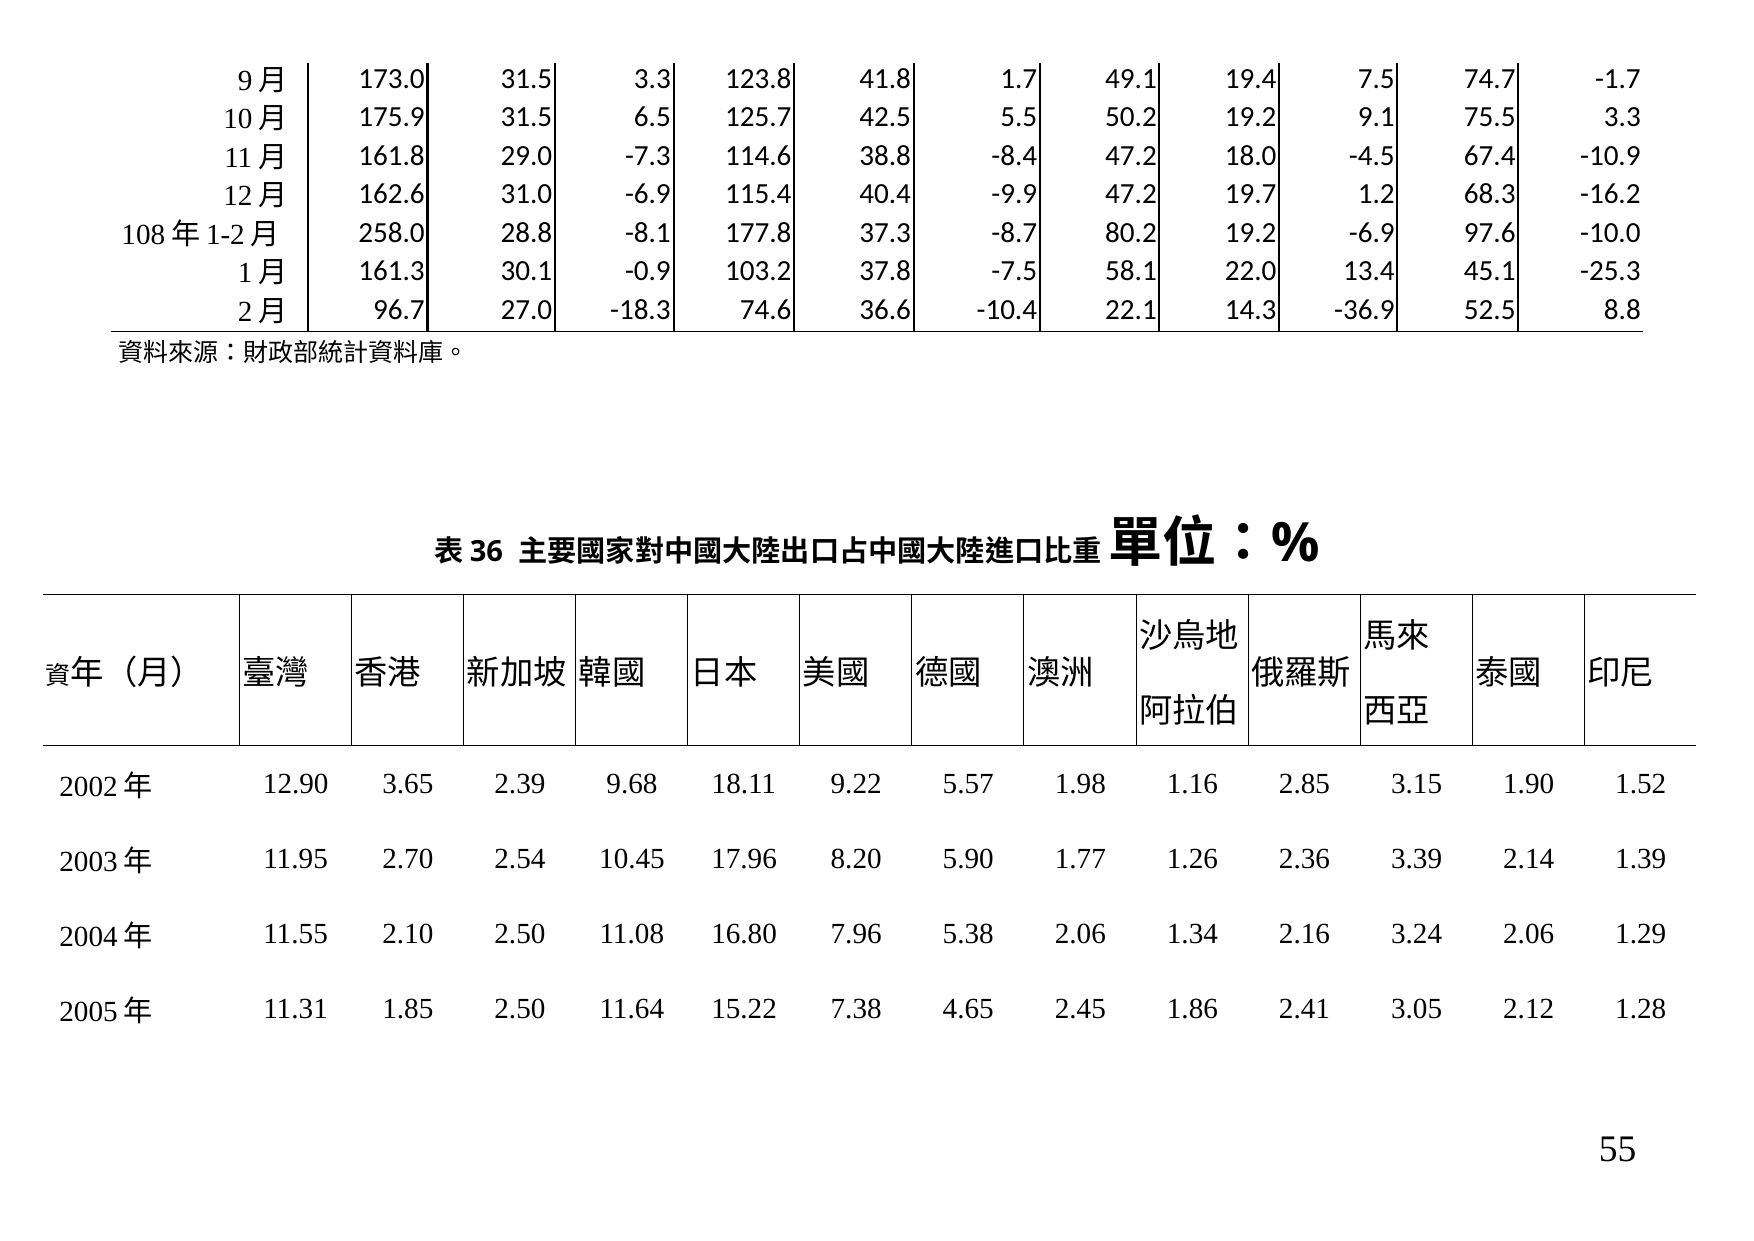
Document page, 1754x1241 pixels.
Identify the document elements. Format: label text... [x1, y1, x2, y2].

table_cell 1.39 [1584, 821, 1696, 896]
table_cell 1.29 [1584, 896, 1696, 971]
table_cell [1696, 896, 1711, 971]
table_cell 10.45 [576, 821, 688, 896]
table_cell -6.9 [556, 178, 673, 215]
table_cell 42.5 [795, 101, 913, 138]
table_cell 1.28 [1584, 971, 1696, 1046]
table_cell 11.55 [239, 896, 351, 971]
table_header 德國 [912, 595, 1023, 745]
table_cell 97.6 [1398, 216, 1517, 254]
table_cell 8.20 [800, 821, 912, 896]
table_cell 37.3 [795, 216, 913, 254]
table_cell 2.06 [1024, 896, 1136, 971]
table_cell 47.2 [1041, 178, 1158, 215]
table_cell 2月 [111, 293, 307, 331]
table_cell -16.2 [1519, 178, 1643, 215]
table_cell 6.5 [556, 101, 673, 138]
table_cell [1696, 971, 1711, 1046]
table_cell 161.8 [309, 139, 426, 177]
table_cell 2005年 [43, 971, 239, 1046]
table_cell 80.2 [1041, 216, 1158, 254]
table_cell 15.22 [688, 971, 800, 1046]
table_cell 5.5 [915, 101, 1039, 138]
table_cell 4.65 [912, 971, 1024, 1046]
table_cell -8.4 [915, 139, 1039, 177]
table_cell -18.3 [556, 293, 673, 331]
table_cell 74.6 [675, 293, 793, 331]
table_header 馬來 西亞 [1361, 595, 1472, 745]
table_cell 1.98 [1024, 746, 1136, 821]
table_cell 22.0 [1160, 255, 1278, 292]
subtitle 表36 主要國家對中國大陸出口占中國大陸進口比重 單位：% [118, 482, 1636, 594]
table_cell 13.4 [1280, 255, 1396, 292]
table_cell 103.2 [675, 255, 793, 292]
table_cell 41.8 [795, 63, 913, 99]
table_cell 173.0 [309, 63, 426, 99]
table_cell 11月 [111, 139, 307, 177]
table_cell 14.3 [1160, 293, 1278, 331]
table_cell 28.8 [429, 216, 554, 254]
table_cell 9.1 [1280, 101, 1396, 138]
table_cell -10.0 [1519, 216, 1643, 254]
table_cell -10.4 [915, 293, 1039, 331]
table_cell 1.85 [351, 971, 463, 1046]
table_cell 11.95 [239, 821, 351, 896]
table_cell -36.9 [1280, 293, 1396, 331]
table_cell 12月 [111, 178, 307, 215]
table_cell 31.5 [429, 101, 554, 138]
table_cell 2.50 [464, 896, 576, 971]
table_cell 2002年 [43, 746, 239, 821]
table_cell -10.9 [1519, 139, 1643, 177]
table_cell 1.77 [1024, 821, 1136, 896]
table_cell 9.68 [576, 746, 688, 821]
table_cell 29.0 [429, 139, 554, 177]
table_header 澳洲 [1024, 595, 1136, 745]
table_cell [1696, 821, 1711, 896]
table_cell 74.7 [1398, 63, 1517, 99]
table_cell [1696, 745, 1711, 821]
table_cell 5.57 [912, 746, 1024, 821]
table_cell 49.1 [1041, 63, 1158, 99]
table_cell 161.3 [309, 255, 426, 292]
table_cell 2.50 [464, 971, 576, 1046]
table_cell 5.90 [912, 821, 1024, 896]
table_cell 1.7 [915, 63, 1039, 99]
table_cell -0.9 [556, 255, 673, 292]
table_cell 2.54 [464, 821, 576, 896]
table_cell 1.34 [1136, 896, 1248, 971]
table_cell 2.06 [1472, 896, 1584, 971]
table_cell 3.3 [1519, 101, 1643, 138]
table_cell 2.10 [351, 896, 463, 971]
table_cell 75.5 [1398, 101, 1517, 138]
table_cell 3.24 [1360, 896, 1472, 971]
table_cell 3.39 [1360, 821, 1472, 896]
table_cell 2.12 [1472, 971, 1584, 1046]
table_cell 47.2 [1041, 139, 1158, 177]
table_cell 19.4 [1160, 63, 1278, 99]
table_cell 11.31 [239, 971, 351, 1046]
table_cell 9.22 [800, 746, 912, 821]
table_cell 1月 [111, 255, 307, 292]
table_header 新加坡 [464, 595, 575, 745]
table_cell 36.6 [795, 293, 913, 331]
table_cell -8.1 [556, 216, 673, 254]
table_cell 2.45 [1024, 971, 1136, 1046]
table_cell 7.5 [1280, 63, 1396, 99]
table_cell -4.5 [1280, 139, 1396, 177]
table_cell 2.85 [1248, 746, 1360, 821]
table_cell 2.14 [1472, 821, 1584, 896]
table_cell 45.1 [1398, 255, 1517, 292]
table_cell 22.1 [1041, 293, 1158, 331]
table_cell -7.5 [915, 255, 1039, 292]
table_cell 114.6 [675, 139, 793, 177]
table_cell 27.0 [429, 293, 554, 331]
table_cell 12.90 [239, 746, 351, 821]
table_cell -9.9 [915, 178, 1039, 215]
table_cell 2004年 [43, 896, 239, 971]
table_cell 19.2 [1160, 216, 1278, 254]
table_cell 115.4 [675, 178, 793, 215]
table_cell 19.2 [1160, 101, 1278, 138]
table_header 泰國 [1473, 595, 1584, 745]
table_cell 16.80 [688, 896, 800, 971]
table_cell 3.65 [351, 746, 463, 821]
table_cell -6.9 [1280, 216, 1396, 254]
table_cell 258.0 [309, 216, 426, 254]
table_cell 18.11 [688, 746, 800, 821]
table_header 韓國 [576, 595, 687, 745]
table_cell 2.16 [1248, 896, 1360, 971]
text 資料來源：財政部統計資料庫。 [118, 332, 1636, 369]
table_cell -25.3 [1519, 255, 1643, 292]
table_cell 67.4 [1398, 139, 1517, 177]
table_header 沙烏地阿拉伯 [1137, 595, 1248, 745]
table_cell 108年1-2月 [111, 216, 307, 254]
table_cell 3.15 [1360, 746, 1472, 821]
table_cell 125.7 [675, 101, 793, 138]
table_cell -1.7 [1519, 63, 1643, 99]
table_cell 7.96 [800, 896, 912, 971]
table_cell 1.2 [1280, 178, 1396, 215]
table_cell 162.6 [309, 178, 426, 215]
table_cell 8.8 [1519, 293, 1643, 331]
table_cell 1.90 [1472, 746, 1584, 821]
table_cell 1.26 [1136, 821, 1248, 896]
table_cell 2.41 [1248, 971, 1360, 1046]
table_cell 38.8 [795, 139, 913, 177]
table_cell 31.5 [429, 63, 554, 99]
table_header 日本 [688, 595, 799, 745]
table_cell 175.9 [309, 101, 426, 138]
table_cell 2.39 [464, 746, 576, 821]
table_cell 3.3 [556, 63, 673, 99]
table_cell 2003年 [43, 821, 239, 896]
table_cell 123.8 [675, 63, 793, 99]
table_cell 50.2 [1041, 101, 1158, 138]
table_cell 37.8 [795, 255, 913, 292]
table_cell 58.1 [1041, 255, 1158, 292]
table_header 俄羅斯 [1249, 595, 1360, 745]
table_cell 10月 [111, 101, 307, 138]
table_cell 177.8 [675, 216, 793, 254]
table_cell 19.7 [1160, 178, 1278, 215]
table_cell 11.08 [576, 896, 688, 971]
table_cell 9月 [111, 63, 307, 99]
table_header 美國 [800, 595, 911, 745]
table_cell 17.96 [688, 821, 800, 896]
table_cell 2.70 [351, 821, 463, 896]
table_cell 11.64 [576, 971, 688, 1046]
table_cell -8.7 [915, 216, 1039, 254]
table_cell 68.3 [1398, 178, 1517, 215]
table_cell 3.05 [1360, 971, 1472, 1046]
table_cell 1.86 [1136, 971, 1248, 1046]
table_cell 7.38 [800, 971, 912, 1046]
table_cell 2.36 [1248, 821, 1360, 896]
table_cell 18.0 [1160, 139, 1278, 177]
table_header 香港 [352, 595, 463, 745]
table_cell 30.1 [429, 255, 554, 292]
table_cell 40.4 [795, 178, 913, 215]
table_header 印尼 [1585, 595, 1696, 745]
table_cell -7.3 [556, 139, 673, 177]
table_header 臺灣 [240, 595, 351, 745]
table_cell 1.16 [1136, 746, 1248, 821]
table_cell 31.0 [429, 178, 554, 215]
table_header 資年（月） [43, 595, 239, 745]
table_cell 52.5 [1398, 293, 1517, 331]
table_header [1696, 594, 1711, 745]
table_cell 5.38 [912, 896, 1024, 971]
table_cell 96.7 [309, 293, 426, 331]
table_cell 1.52 [1584, 746, 1696, 821]
